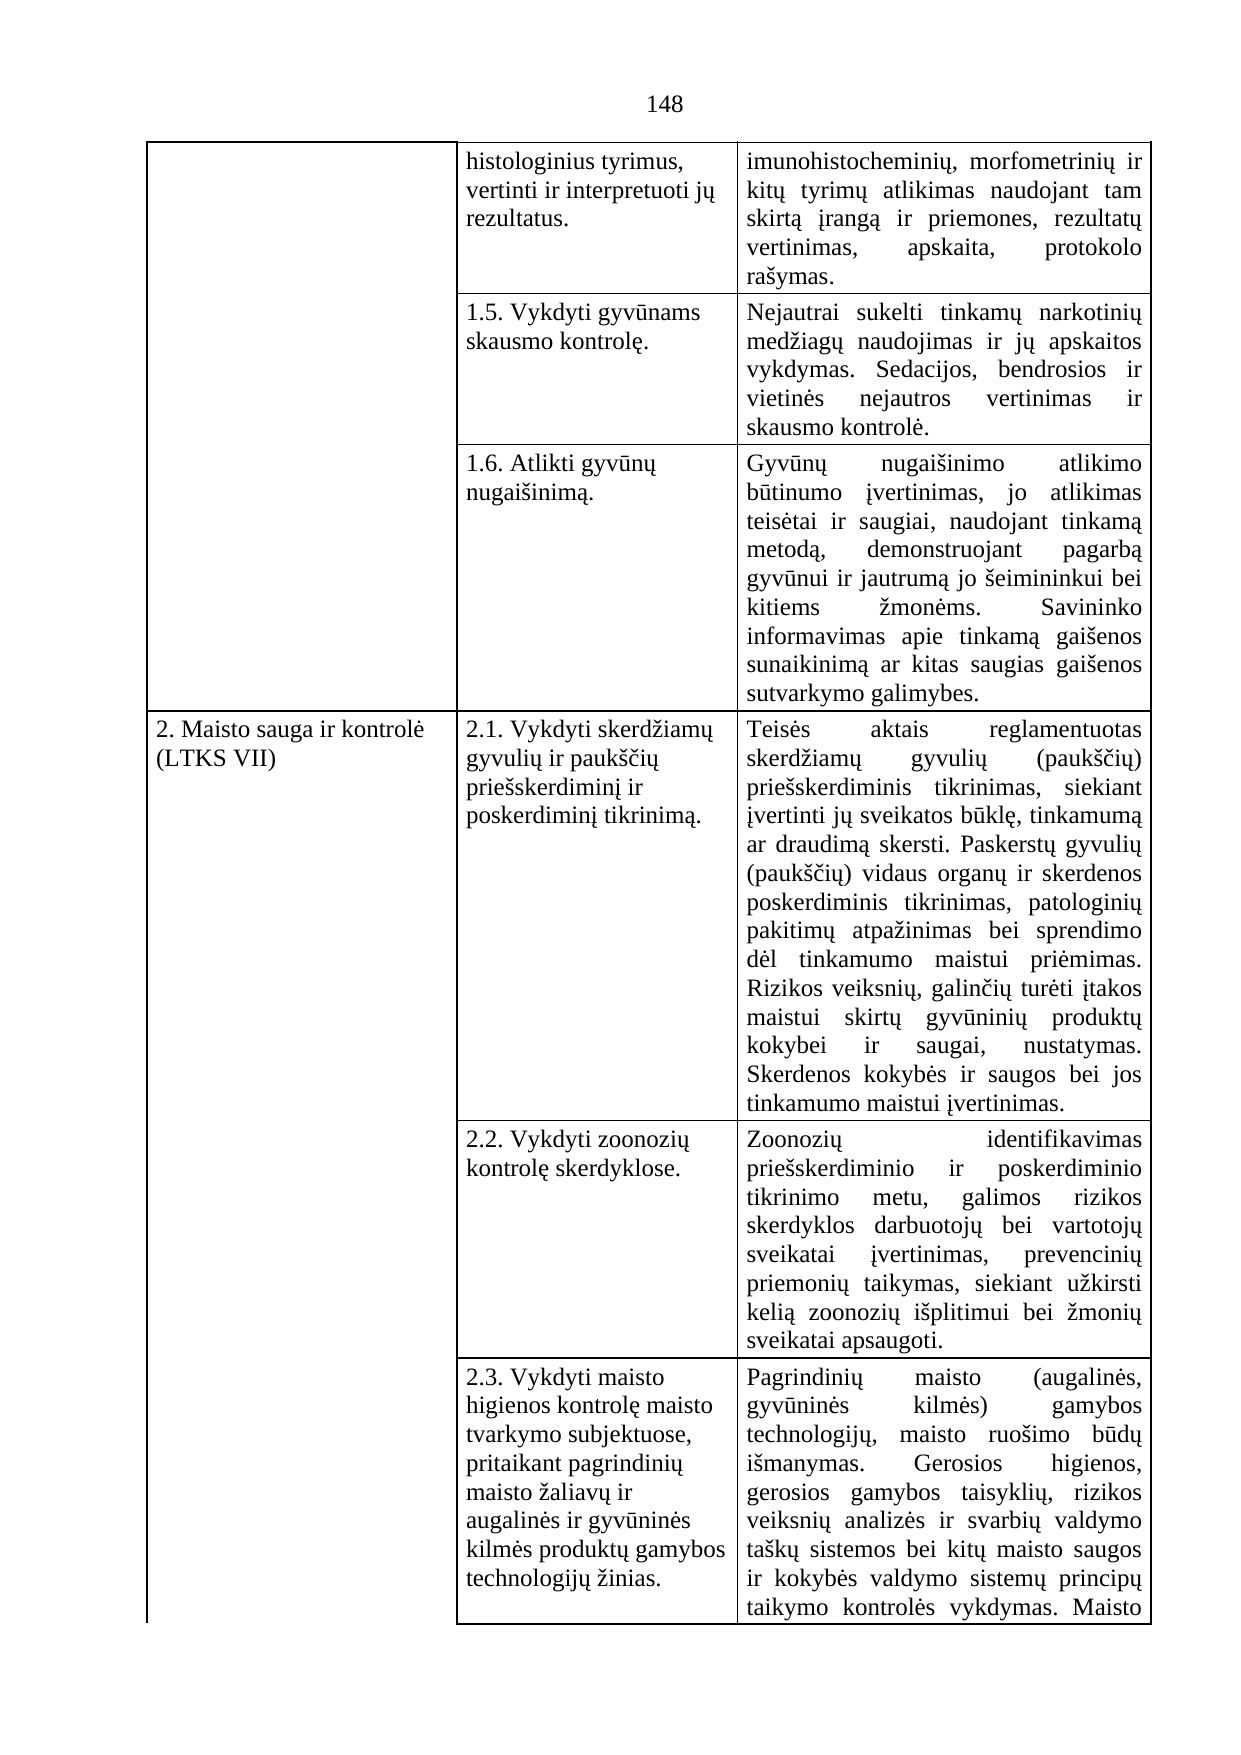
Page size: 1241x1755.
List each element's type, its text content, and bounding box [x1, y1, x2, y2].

table_cell 1.6. Atlikti gyvūnų nugaišinimą. [458, 445, 737, 710]
table_cell Zoonozių identifikavimas priešskerdiminio ir poskerdiminio tikrinimo metu, galimos rizikos skerdyklos darbuotojų bei vartotojų sveikatai įvertinimas, prevencinių priemonių taikymas, siekiant užkirsti kelią zoonozių išplitimui bei žmonių sveikatai apsaugoti. [738, 1121, 1150, 1357]
table_cell 2.1. Vykdyti skerdžiamų gyvulių ir paukščių priešskerdiminį ir poskerdiminį tikrinimą. [458, 712, 737, 1120]
table_cell Teisės aktais reglamentuotas skerdžiamų gyvulių (paukščių) priešskerdiminis tikrinimas, siekiant įvertinti jų sveikatos būklę, tinkamumą ar draudimą skersti. Paskerstų gyvulių (paukščių) vidaus organų ir skerdenos poskerdiminis tikrinimas, patologinių pakitimų atpažinimas bei sprendimo dėl tinkamumo maistui priėmimas. Rizikos veiksnių, galinčių turėti įtakos maistui skirtų gyvūninių produktų kokybei ir saugai, nustatymas. Skerdenos kokybės ir saugos bei jos tinkamumo maistui įvertinimas. [738, 712, 1150, 1120]
table_cell Nejautrai sukelti tinkamų narkotinių medžiagų naudojimas ir jų apskaitos vykdymas. Sedacijos, bendrosios ir vietinės nejautros vertinimas ir skausmo kontrolė. [738, 294, 1150, 444]
table_cell 2. Maisto sauga ir kontrolė (LTKS VII) [148, 712, 456, 1623]
table_cell histologinius tyrimus, vertinti ir interpretuoti jų rezultatus. [458, 143, 737, 293]
table_cell Pagrindinių maisto (augalinės, gyvūninės kilmės) gamybos technologijų, maisto ruošimo būdų išmanymas. Gerosios higienos, gerosios gamybos taisyklių, rizikos veiksnių analizės ir svarbių valdymo taškų sistemos bei kitų maisto saugos ir kokybės valdymo sistemų principų taikymo kontrolės vykdymas. Maisto [738, 1359, 1150, 1623]
table_cell 1.5. Vykdyti gyvūnams skausmo kontrolę. [458, 294, 737, 444]
table_cell Gyvūnų nugaišinimo atlikimo būtinumo įvertinimas, jo atlikimas teisėtai ir saugiai, naudojant tinkamą metodą, demonstruojant pagarbą gyvūnui ir jautrumą jo šeimininkui bei kitiems žmonėms. Savininko informavimas apie tinkamą gaišenos sunaikinimą ar kitas saugias gaišenos sutvarkymo galimybes. [738, 445, 1150, 710]
table_cell [148, 143, 456, 710]
table_cell 2.2. Vykdyti zoonozių kontrolę skerdyklose. [458, 1121, 737, 1357]
table_cell imunohistocheminių, morfometrinių ir kitų tyrimų atlikimas naudojant tam skirtą įrangą ir priemones, rezultatų vertinimas, apskaita, protokolo rašymas. [738, 143, 1150, 293]
table_cell 2.3. Vykdyti maisto higienos kontrolę maisto tvarkymo subjektuose, pritaikant pagrindinių maisto žaliavų ir augalinės ir gyvūninės kilmės produktų gamybos technologijų žinias. [458, 1359, 737, 1623]
